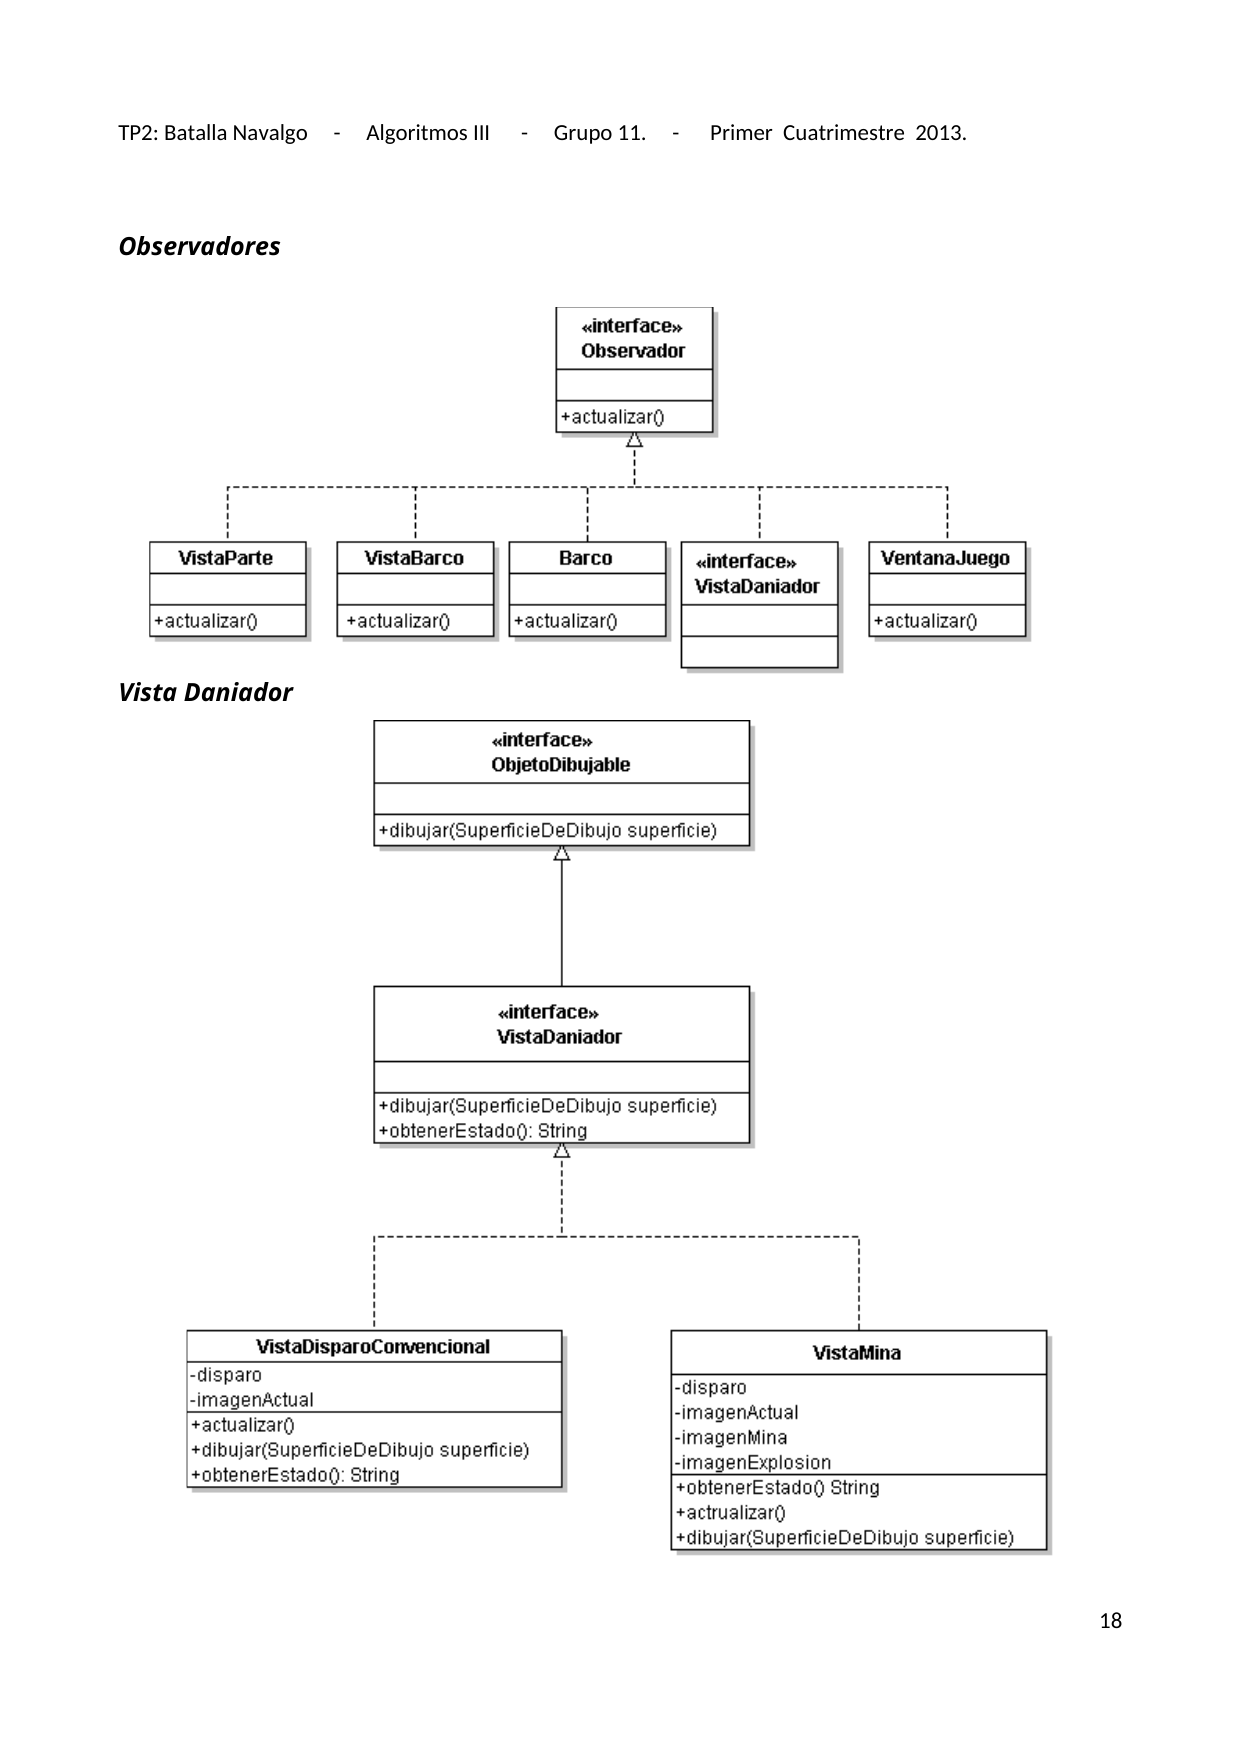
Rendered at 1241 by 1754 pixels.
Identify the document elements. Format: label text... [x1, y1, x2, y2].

text Observadores [118, 229, 1122, 263]
picture [149, 307, 1033, 675]
text Vista Daniador [118, 675, 1122, 708]
picture [186, 720, 1054, 1557]
